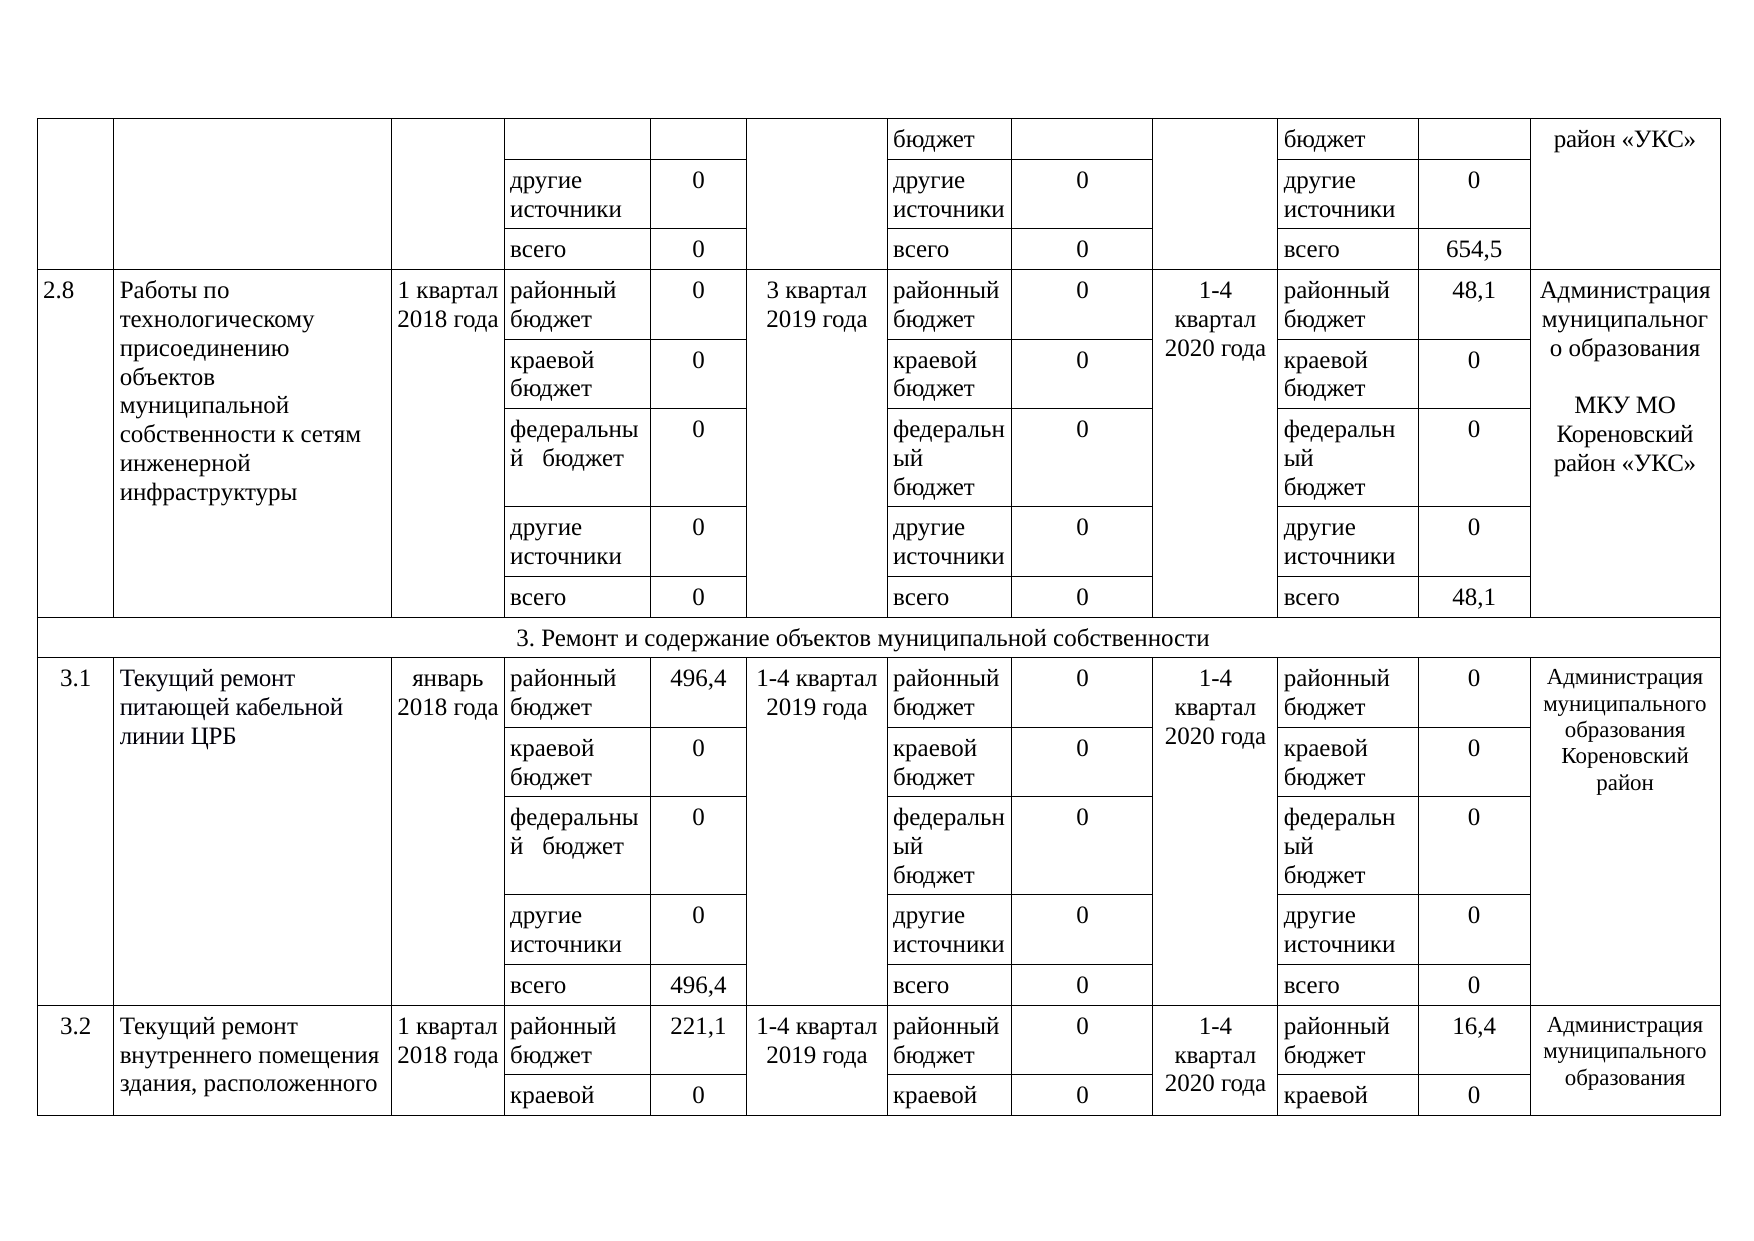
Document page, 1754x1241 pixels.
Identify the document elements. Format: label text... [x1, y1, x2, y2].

table_cell 0 [1012, 728, 1152, 796]
table_cell бюджет [888, 119, 1011, 159]
table_cell другие источники [1278, 507, 1418, 576]
table_cell 48,1 [1419, 270, 1530, 338]
table_cell другие источники [888, 507, 1011, 576]
table_cell всего [505, 577, 650, 616]
table_cell другие источники [505, 160, 650, 228]
table_cell 0 [1419, 895, 1530, 964]
table_cell районный бюджет [888, 270, 1011, 338]
table_cell 0 [651, 160, 746, 228]
table_cell Администрация муниципального образования [1531, 1006, 1720, 1115]
table_cell 0 [1419, 409, 1530, 506]
table_cell [1419, 119, 1530, 159]
table_cell 0 [651, 797, 746, 894]
table_cell районный бюджет [1278, 1006, 1418, 1074]
table_cell 3.1 [38, 658, 113, 1005]
table_cell краевой [888, 1075, 1011, 1115]
table_cell другие источники [505, 507, 650, 576]
table_cell [747, 119, 887, 269]
table_cell 0 [1012, 270, 1152, 338]
table_cell [114, 119, 391, 269]
table_cell районный бюджет [505, 270, 650, 338]
table_cell 16,4 [1419, 1006, 1530, 1074]
table_cell 48,1 [1419, 577, 1530, 616]
table_cell 0 [1419, 797, 1530, 894]
table_cell 2.8 [38, 270, 113, 616]
table_cell всего [1278, 965, 1418, 1005]
table_cell районный бюджет [505, 658, 650, 727]
table_cell 0 [1419, 507, 1530, 576]
table_cell федеральный бюджет [888, 409, 1011, 506]
table_cell всего [505, 229, 650, 269]
table_cell районный бюджет [1278, 658, 1418, 727]
table_cell всего [505, 965, 650, 1005]
table_cell 3.2 [38, 1006, 113, 1115]
table_cell 0 [1012, 160, 1152, 228]
table_cell 0 [1012, 507, 1152, 576]
table_cell 0 [651, 1075, 746, 1115]
table_cell 1-4 квартал 2020 года [1153, 1006, 1277, 1115]
table_cell федеральный бюджет [1278, 409, 1418, 506]
table_cell всего [1278, 577, 1418, 616]
table_cell всего [888, 965, 1011, 1005]
table_cell бюджет [1278, 119, 1418, 159]
table_cell 1-4 квартал 2020 года [1153, 270, 1277, 616]
table_cell всего [1278, 229, 1418, 269]
table_cell 0 [1419, 658, 1530, 727]
table_cell районный бюджет [1278, 270, 1418, 338]
table_cell 654,5 [1419, 229, 1530, 269]
table_cell другие источники [1278, 160, 1418, 228]
table_cell 1-4 квартал 2019 года [747, 1006, 887, 1115]
table_cell другие источники [888, 895, 1011, 964]
table_cell районный бюджет [505, 1006, 650, 1074]
table_cell 0 [1419, 340, 1530, 408]
table_cell 0 [1012, 965, 1152, 1005]
table_cell [505, 119, 650, 159]
table_cell 0 [1012, 895, 1152, 964]
table_cell районный бюджет [888, 658, 1011, 727]
table_cell 3. Ремонт и содержание объектов муниципальной собственности [38, 618, 1720, 657]
table_cell Администрация муниципального образования Кореновский район [1531, 658, 1720, 1005]
table_cell краевой бюджет [888, 728, 1011, 796]
table_cell Текущий ремонт внутреннего помещения здания, расположенного [114, 1006, 391, 1115]
table_cell 0 [651, 577, 746, 616]
table_cell 0 [1012, 797, 1152, 894]
table_cell 1 квартал 2018 года [392, 1006, 504, 1115]
table_cell краевой [505, 1075, 650, 1115]
table_cell 0 [1012, 409, 1152, 506]
table_cell федеральный бюджет [505, 797, 650, 894]
table_cell краевой бюджет [505, 728, 650, 796]
table_cell район «УКС» [1531, 119, 1720, 269]
table_cell [392, 119, 504, 269]
table_cell 0 [1012, 229, 1152, 269]
table_cell 0 [1012, 340, 1152, 408]
table_cell 496,4 [651, 658, 746, 727]
table_cell 0 [1419, 965, 1530, 1005]
table_cell 1 квартал 2018 года [392, 270, 504, 616]
table_cell краевой бюджет [1278, 340, 1418, 408]
table_cell 496,4 [651, 965, 746, 1005]
table_cell другие источники [505, 895, 650, 964]
table_cell всего [888, 577, 1011, 616]
table_cell краевой бюджет [505, 340, 650, 408]
table_cell другие источники [1278, 895, 1418, 964]
table_cell 0 [1419, 1075, 1530, 1115]
table_cell 0 [651, 229, 746, 269]
table_cell [38, 119, 113, 269]
table_cell 0 [651, 340, 746, 408]
table_cell Администрация муниципального образования МКУ МО Кореновский район «УКС» [1531, 270, 1720, 616]
table_cell 0 [1012, 1006, 1152, 1074]
table_cell Текущий ремонт питающей кабельной линии ЦРБ [114, 658, 391, 1005]
table_cell [1012, 119, 1152, 159]
table_cell 0 [1012, 577, 1152, 616]
table_cell январь 2018 года [392, 658, 504, 1005]
table_cell краевой бюджет [1278, 728, 1418, 796]
table_cell федеральный бюджет [505, 409, 650, 506]
table_cell другие источники [888, 160, 1011, 228]
table_cell 0 [651, 507, 746, 576]
table_cell Работы по технологическому присоединению объектов муниципальной собственности к сетям инженерной инфраструктуры [114, 270, 391, 616]
table_cell федеральный бюджет [888, 797, 1011, 894]
table_cell 0 [651, 270, 746, 338]
table_cell 1-4 квартал 2020 года [1153, 658, 1277, 1005]
table_cell 221,1 [651, 1006, 746, 1074]
table_cell [1153, 119, 1277, 269]
table_cell [651, 119, 746, 159]
table_cell 0 [1012, 1075, 1152, 1115]
table_cell всего [888, 229, 1011, 269]
table_cell 0 [1012, 658, 1152, 727]
table_cell 3 квартал 2019 года [747, 270, 887, 616]
table_cell краевой бюджет [888, 340, 1011, 408]
table_cell 0 [651, 895, 746, 964]
table_cell 0 [651, 409, 746, 506]
table_cell 1-4 квартал 2019 года [747, 658, 887, 1005]
table_cell федеральный бюджет [1278, 797, 1418, 894]
table_cell краевой [1278, 1075, 1418, 1115]
table_cell 0 [651, 728, 746, 796]
table_cell районный бюджет [888, 1006, 1011, 1074]
table_cell 0 [1419, 160, 1530, 228]
table_cell 0 [1419, 728, 1530, 796]
